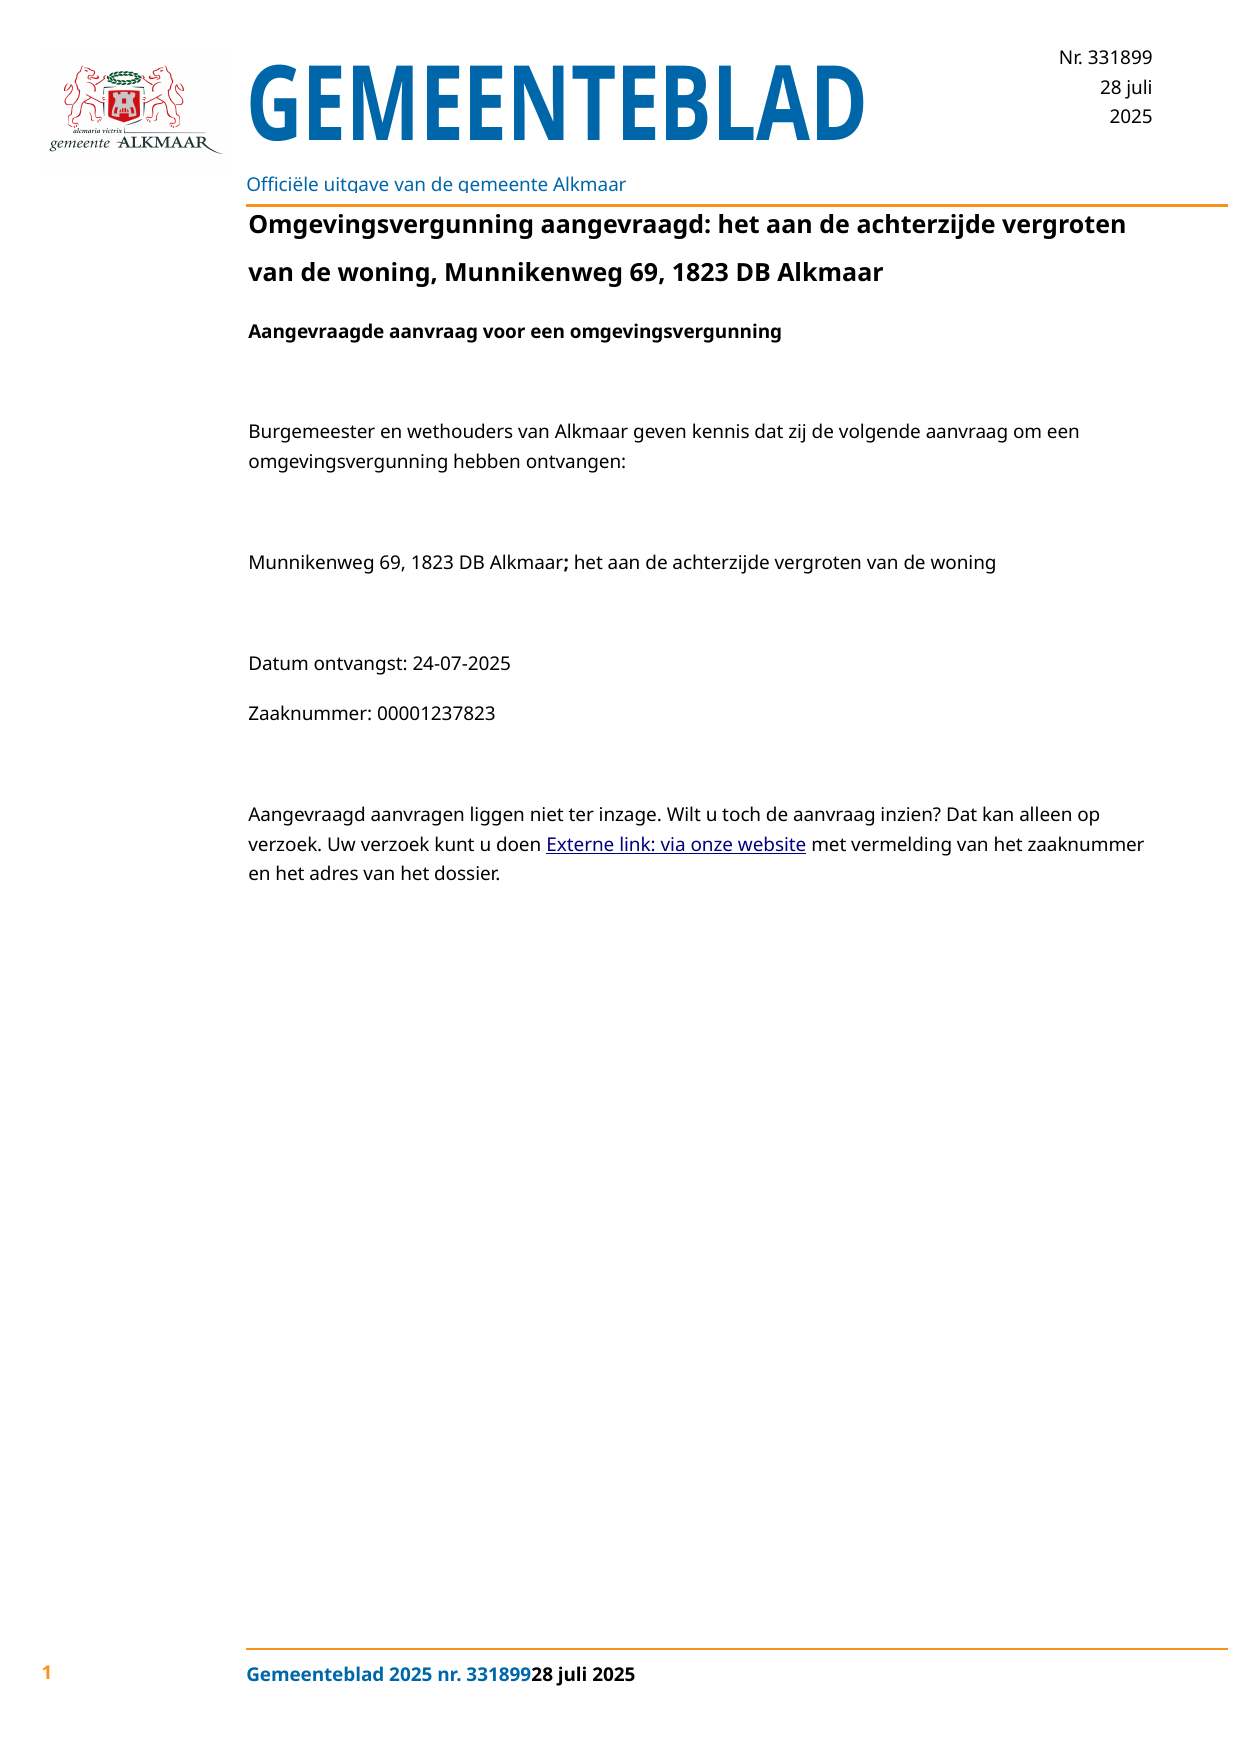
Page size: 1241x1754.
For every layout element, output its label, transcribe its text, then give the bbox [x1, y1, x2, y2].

picture [41, 47, 231, 172]
text Zaaknummer: 00001237823 [248, 700, 1152, 726]
text Aangevraagde aanvraag voor een omgevingsvergunning [248, 318, 1152, 344]
text Aangevraagd aanvragen liggen niet ter inzage. Wilt u toch de aanvraag inzien? Dat kan alleen op verzoek. Uw verzoek kunt u doen Externe link: via onze website met vermelding van het zaaknummer en het adres van het dossier. [248, 801, 1152, 886]
text Omgevingsvergunning aangevraagd: het aan de achterzijde vergroten van de woning, Munnikenweg 69, 1823 DB Alkmaar [248, 207, 1152, 288]
text Datum ontvangst: 24-07-2025 [248, 650, 1152, 676]
text Burgemeester en wethouders van Alkmaar geven kennis dat zij de volgende aanvraag om een omgevingsvergunning hebben ontvangen: [248, 419, 1152, 474]
text Munnikenweg 69, 1823 DB Alkmaar; het aan de achterzijde vergroten van de woning [248, 549, 1152, 575]
